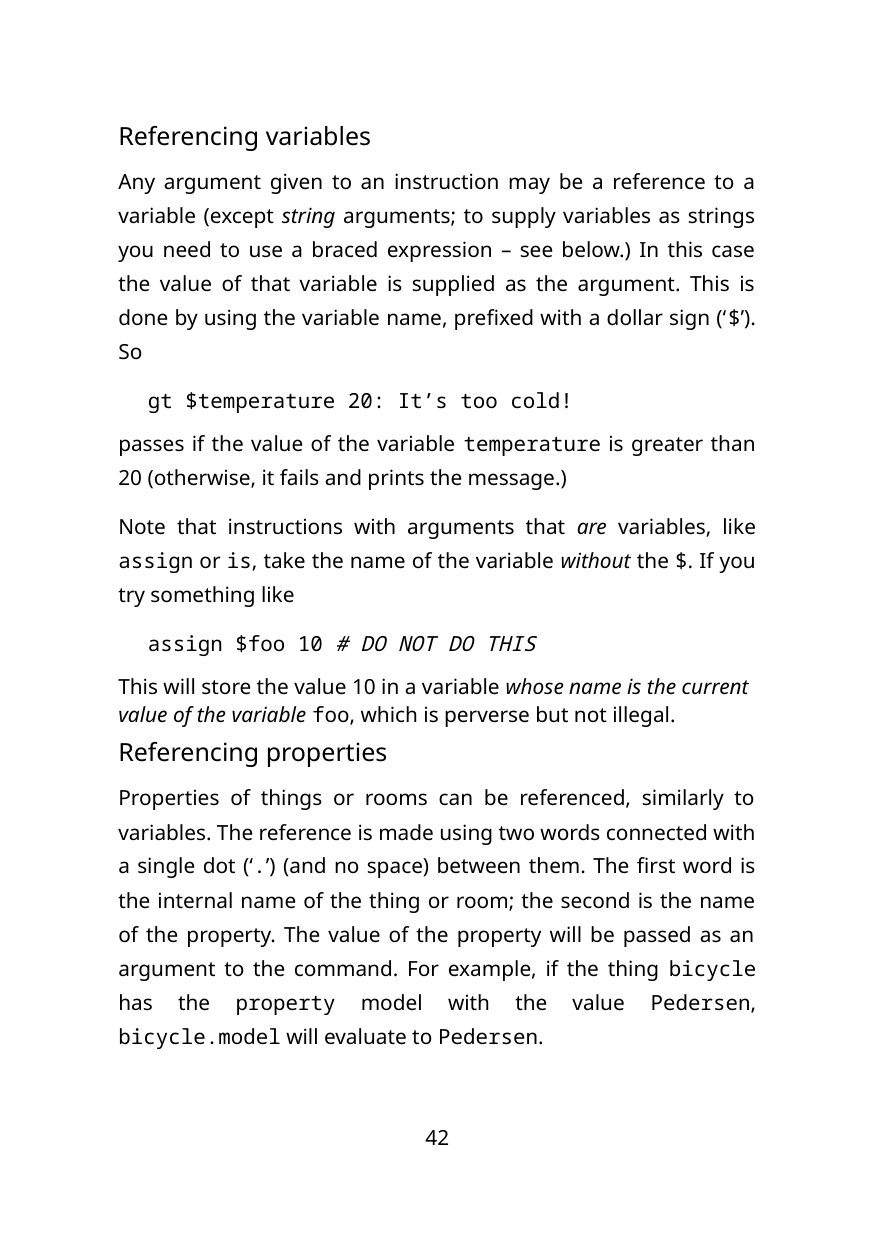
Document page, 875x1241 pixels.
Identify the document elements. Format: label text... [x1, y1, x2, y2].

text assign $foo 10 # DO NOT DO THIS [148, 629, 756, 657]
subtitle Referencing properties [118, 735, 756, 769]
text passes if the value of the variable temperature is greater than 20 (otherwise, it fails and prints the message.) [118, 429, 756, 492]
subtitle Referencing variables [118, 118, 756, 152]
text Properties of things or rooms can be referenced, similarly to variables. The reference is made using two words connected with a single dot (‘.’) (and no space) between them. The first word is the internal name of the thing or room; the second is the name of the property. The value of the property will be passed as an argument to the command. For example, if the thing bicycle has the property model with the value Pedersen, bicycle.model will evaluate to Pedersen. [118, 783, 756, 1050]
text gt $temperature 20: It’s too cold! [148, 386, 756, 414]
text Any argument given to an instruction may be a reference to a variable (except string arguments; to supply variables as strings you need to use a braced expression – see below.) In this case the value of that variable is supplied as the argument. This is done by using the variable name, prefixed with a dollar sign (‘$’). So [118, 167, 756, 366]
text This will store the value 10 in a variable whose name is the current value of the variable foo, which is perverse but not illegal. [118, 672, 756, 729]
text Note that instructions with arguments that are variables, like assign or is, take the name of the variable without the $. If you try something like [118, 512, 756, 608]
